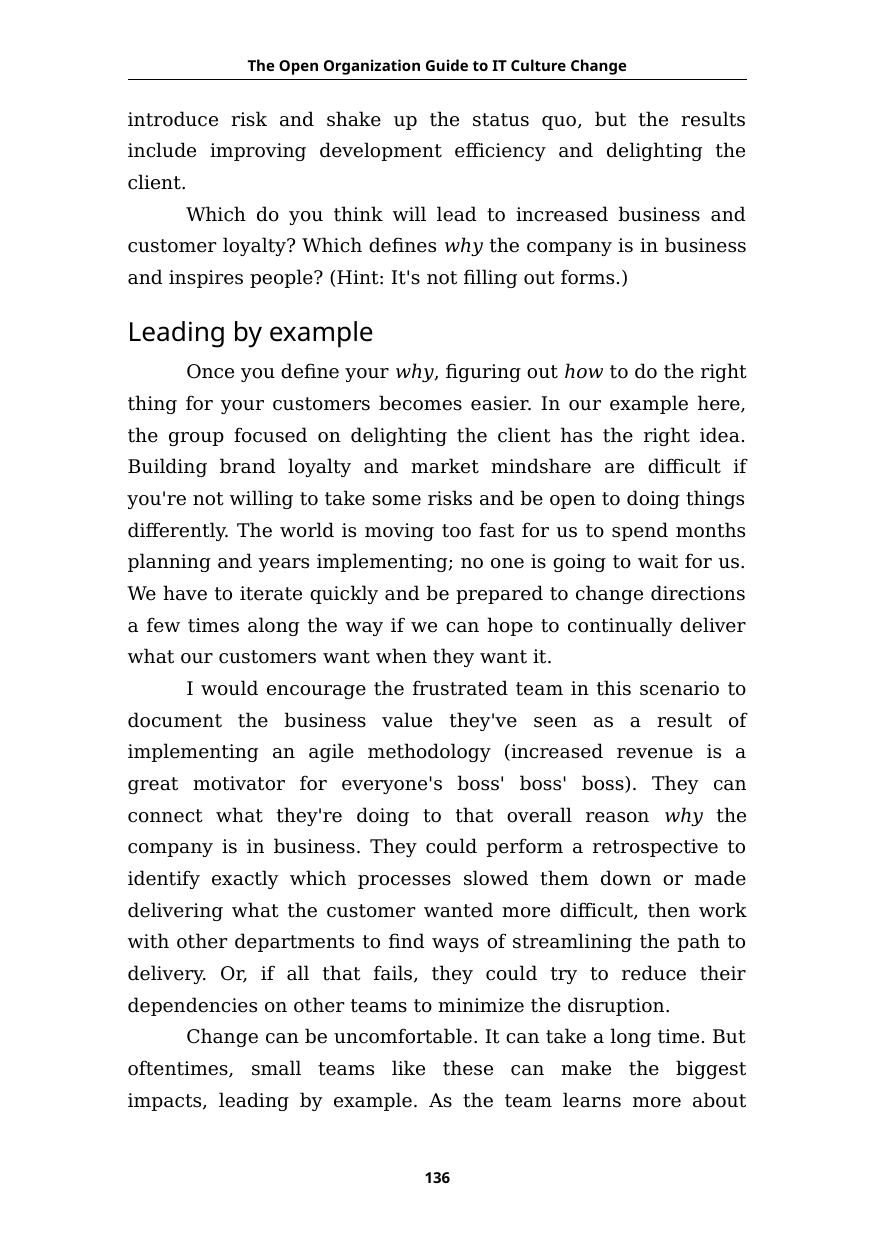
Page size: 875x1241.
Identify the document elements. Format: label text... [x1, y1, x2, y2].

text I would encourage the frustrated team in this scenario to document the business value they've seen as a result of implementing an agile methodology (increased revenue is a great motivator for everyone's boss' boss' boss). They can connect what they're doing to that overall reason why the company is in business. They could perform a retrospective to identify exactly which processes slowed them down or made delivering what the customer wanted more difficult, then work with other departments to find ways of streamlining the path to delivery. Or, if all that fails, they could try to reduce their dependencies on other teams to minimize the disruption. [127, 678, 747, 1017]
subtitle Leading by example [127, 313, 747, 349]
text Which do you think will lead to increased business and customer loyalty? Which defines why the company is in business and inspires people? (Hint: It's not filling out forms.) [127, 204, 747, 289]
text Once you define your why, figuring out how to do the right thing for your customers becomes easier. In our example here, the group focused on delighting the client has the right idea. Building brand loyalty and market mindshare are difficult if you're not willing to take some risks and be open to doing things differently. The world is moving too fast for us to spend months planning and years implementing; no one is going to wait for us. We have to iterate quickly and be prepared to change directions a few times along the way if we can hope to continually deliver what our customers want when they want it. [127, 362, 747, 668]
text Change can be uncomfortable. It can take a long time. But oftentimes, small teams like these can make the biggest impacts, leading by example. As the team learns more about [127, 1027, 747, 1112]
text introduce risk and shake up the status quo, but the results include improving development efficiency and delighting the client. [127, 109, 747, 194]
